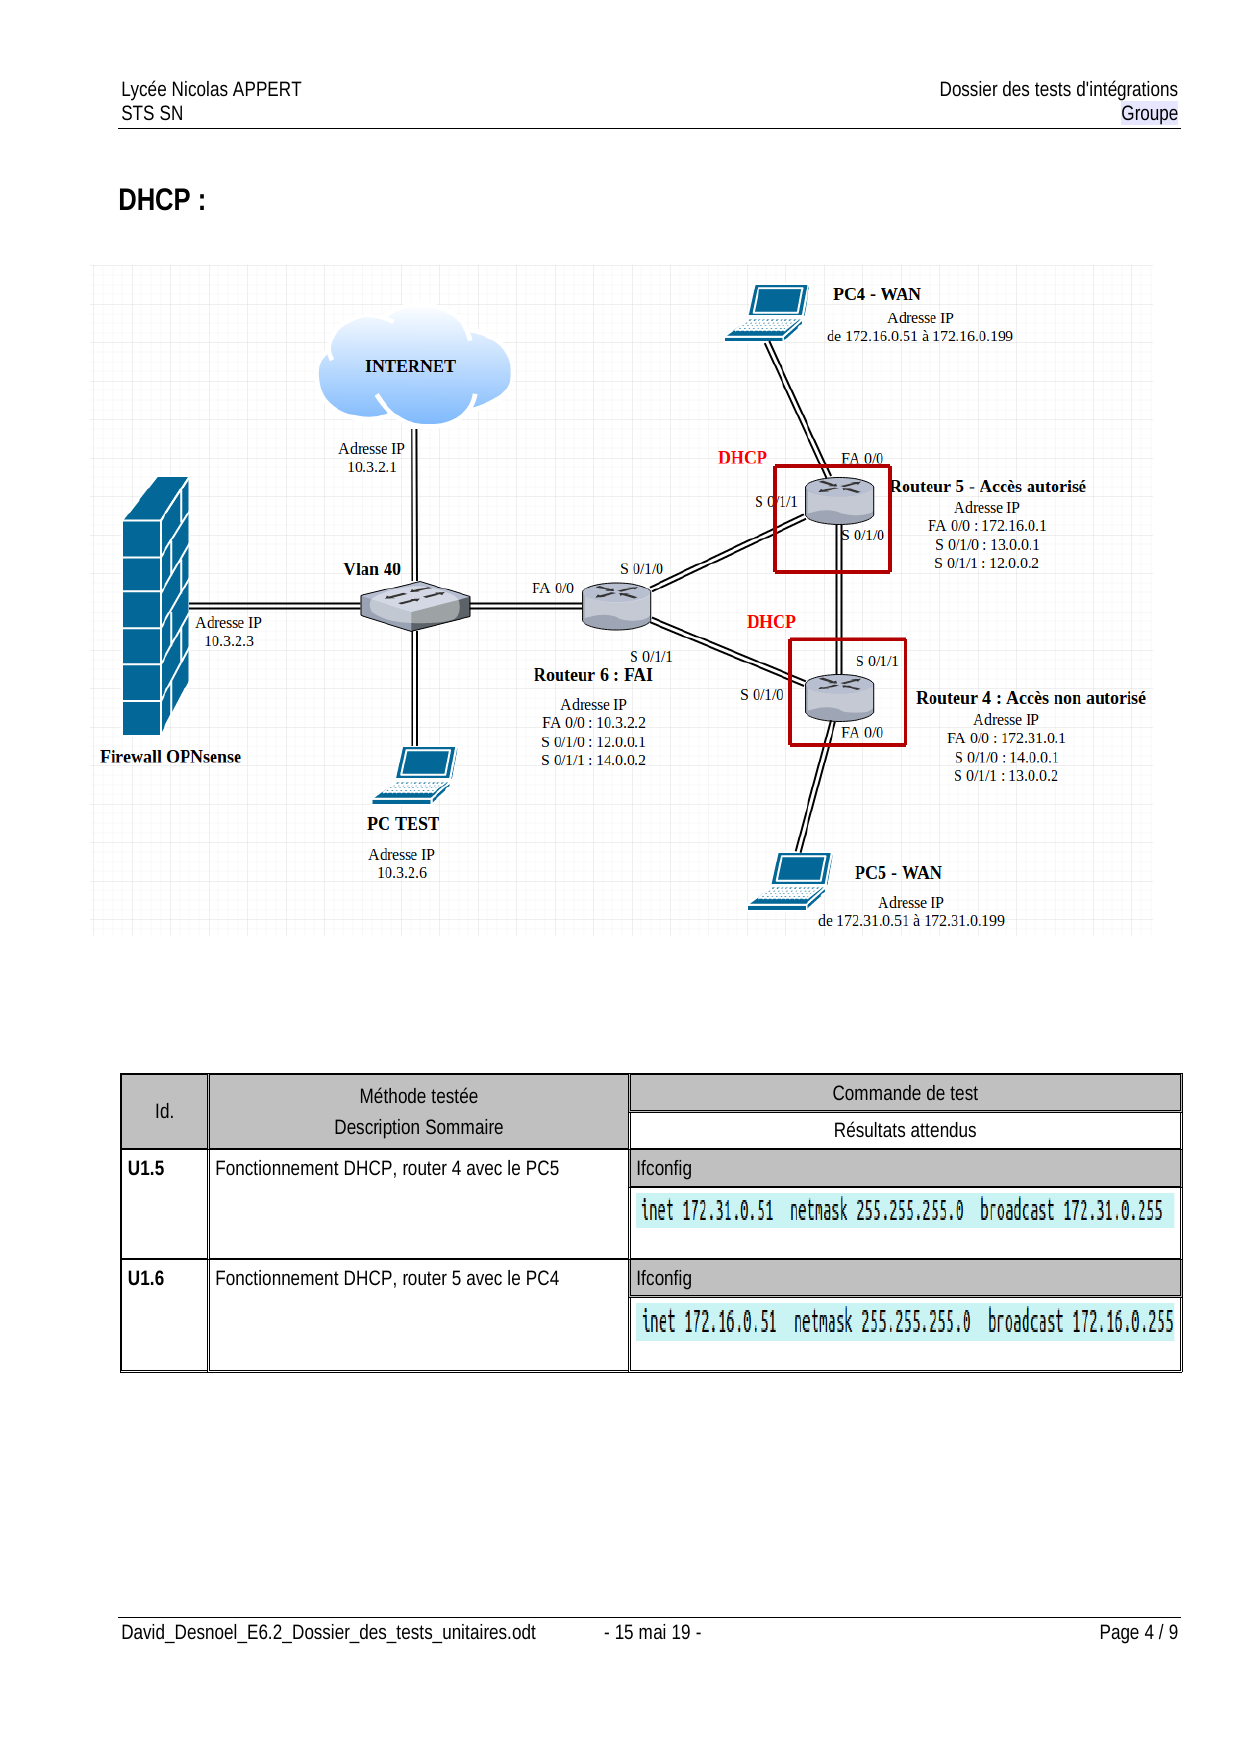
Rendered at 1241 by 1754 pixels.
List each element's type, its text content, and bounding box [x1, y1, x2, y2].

table_cell [631, 1298, 1180, 1370]
table_cell Fonctionnement DHCP, router 5 avec le PC4 [210, 1260, 628, 1370]
table_header Ifconfig [631, 1260, 1180, 1295]
table_cell Résultats attendus [631, 1113, 1180, 1148]
picture [90, 265, 1153, 936]
picture [636, 1193, 1175, 1228]
picture [636, 1303, 1175, 1341]
table_cell Fonctionnement DHCP, router 4 avec le PC5 [210, 1150, 628, 1258]
table_header Méthode testée Description Sommaire [210, 1075, 628, 1148]
table_cell [631, 1194, 1180, 1258]
table_cell U1.5 [122, 1150, 207, 1258]
table_header Ifconfig [631, 1150, 1180, 1186]
table_cell [631, 1188, 1180, 1193]
table_cell U1.6 [122, 1260, 207, 1370]
table_header Id. [122, 1075, 207, 1148]
table_header Commande de test [631, 1075, 1180, 1110]
text DHCP : [118, 181, 1181, 217]
